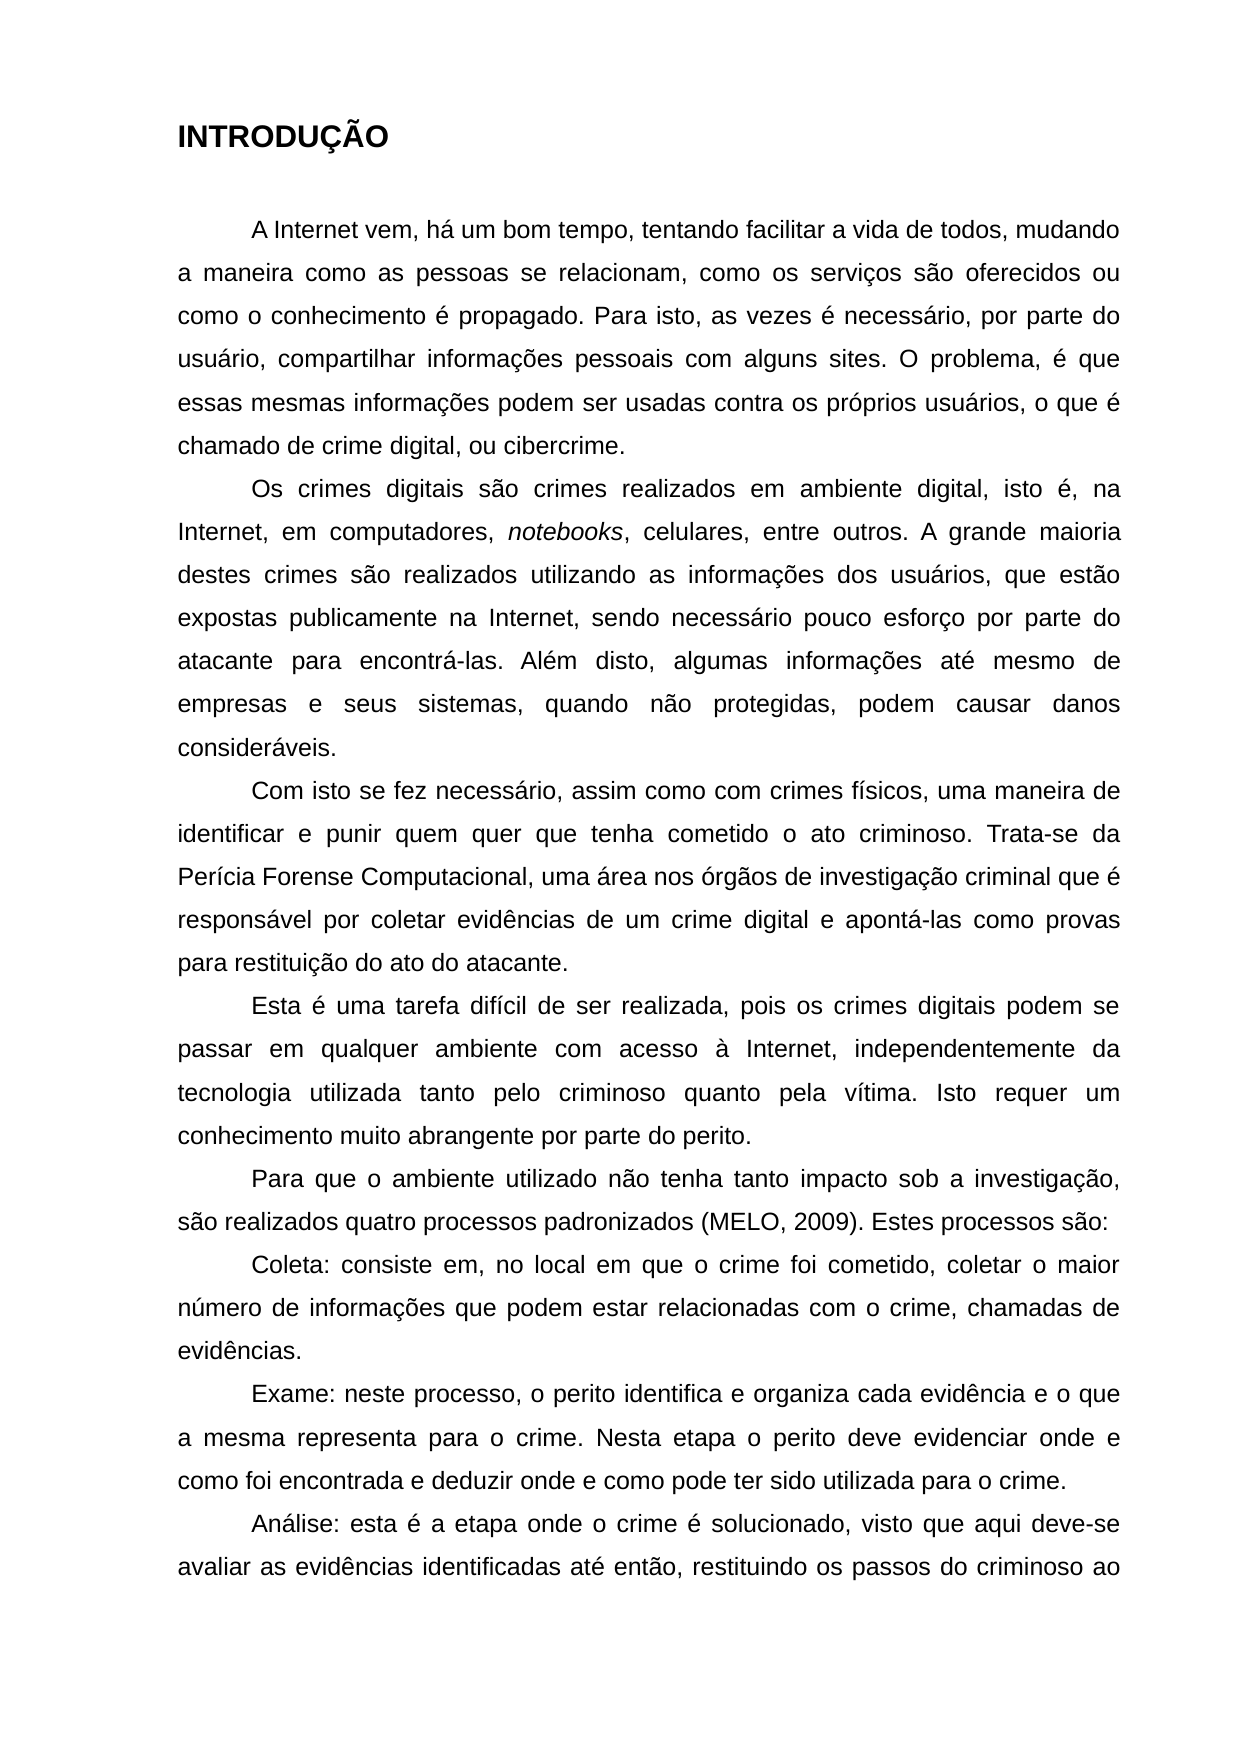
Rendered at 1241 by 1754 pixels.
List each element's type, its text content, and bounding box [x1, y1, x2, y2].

text Esta é uma tarefa difícil de ser realizada, pois os crimes digitais podem se passar em qualquer ambiente com acesso à Internet, independentemente da tecnologia utilizada tanto pelo criminoso quanto pela vítima. Isto requer um conhecimento muito abrangente por parte do perito. [177, 991, 1122, 1149]
text INTRODUÇÃO [177, 118, 1122, 154]
text Para que o ambiente utilizado não tenha tanto impacto sob a investigação, são realizados quatro processos padronizados (MELO, 2009). Estes processos são: [177, 1164, 1122, 1236]
text Os crimes digitais são crimes realizados em ambiente digital, isto é, na Internet, em computadores, notebooks, celulares, entre outros. A grande maioria destes crimes são realizados utilizando as informações dos usuários, que estão expostas publicamente na Internet, sendo necessário pouco esforço por parte do atacante para encontrá-las. Além disto, algumas informações até mesmo de empresas e seus sistemas, quando não protegidas, podem causar danos consideráveis. [177, 474, 1122, 761]
text Análise: esta é a etapa onde o crime é solucionado, visto que aqui deve-se avaliar as evidências identificadas até então, restituindo os passos do criminoso ao [177, 1509, 1122, 1581]
text A Internet vem, há um bom tempo, tentando facilitar a vida de todos, mudando a maneira como as pessoas se relacionam, como os serviços são oferecidos ou como o conhecimento é propagado. Para isto, as vezes é necessário, por parte do usuário, compartilhar informações pessoais com alguns sites. O problema, é que essas mesmas informações podem ser usadas contra os próprios usuários, o que é chamado de crime digital, ou cibercrime. [177, 215, 1122, 459]
text Com isto se fez necessário, assim como com crimes físicos, uma maneira de identificar e punir quem quer que tenha cometido o ato criminoso. Trata-se da Perícia Forense Computacional, uma área nos órgãos de investigação criminal que é responsável por coletar evidências de um crime digital e apontá-las como provas para restituição do ato do atacante. [177, 776, 1122, 977]
text Coleta: consiste em, no local em que o crime foi cometido, coletar o maior número de informações que podem estar relacionadas com o crime, chamadas de evidências. [177, 1250, 1122, 1365]
text Exame: neste processo, o perito identifica e organiza cada evidência e o que a mesma representa para o crime. Nesta etapa o perito deve evidenciar onde e como foi encontrada e deduzir onde e como pode ter sido utilizada para o crime. [177, 1379, 1122, 1494]
